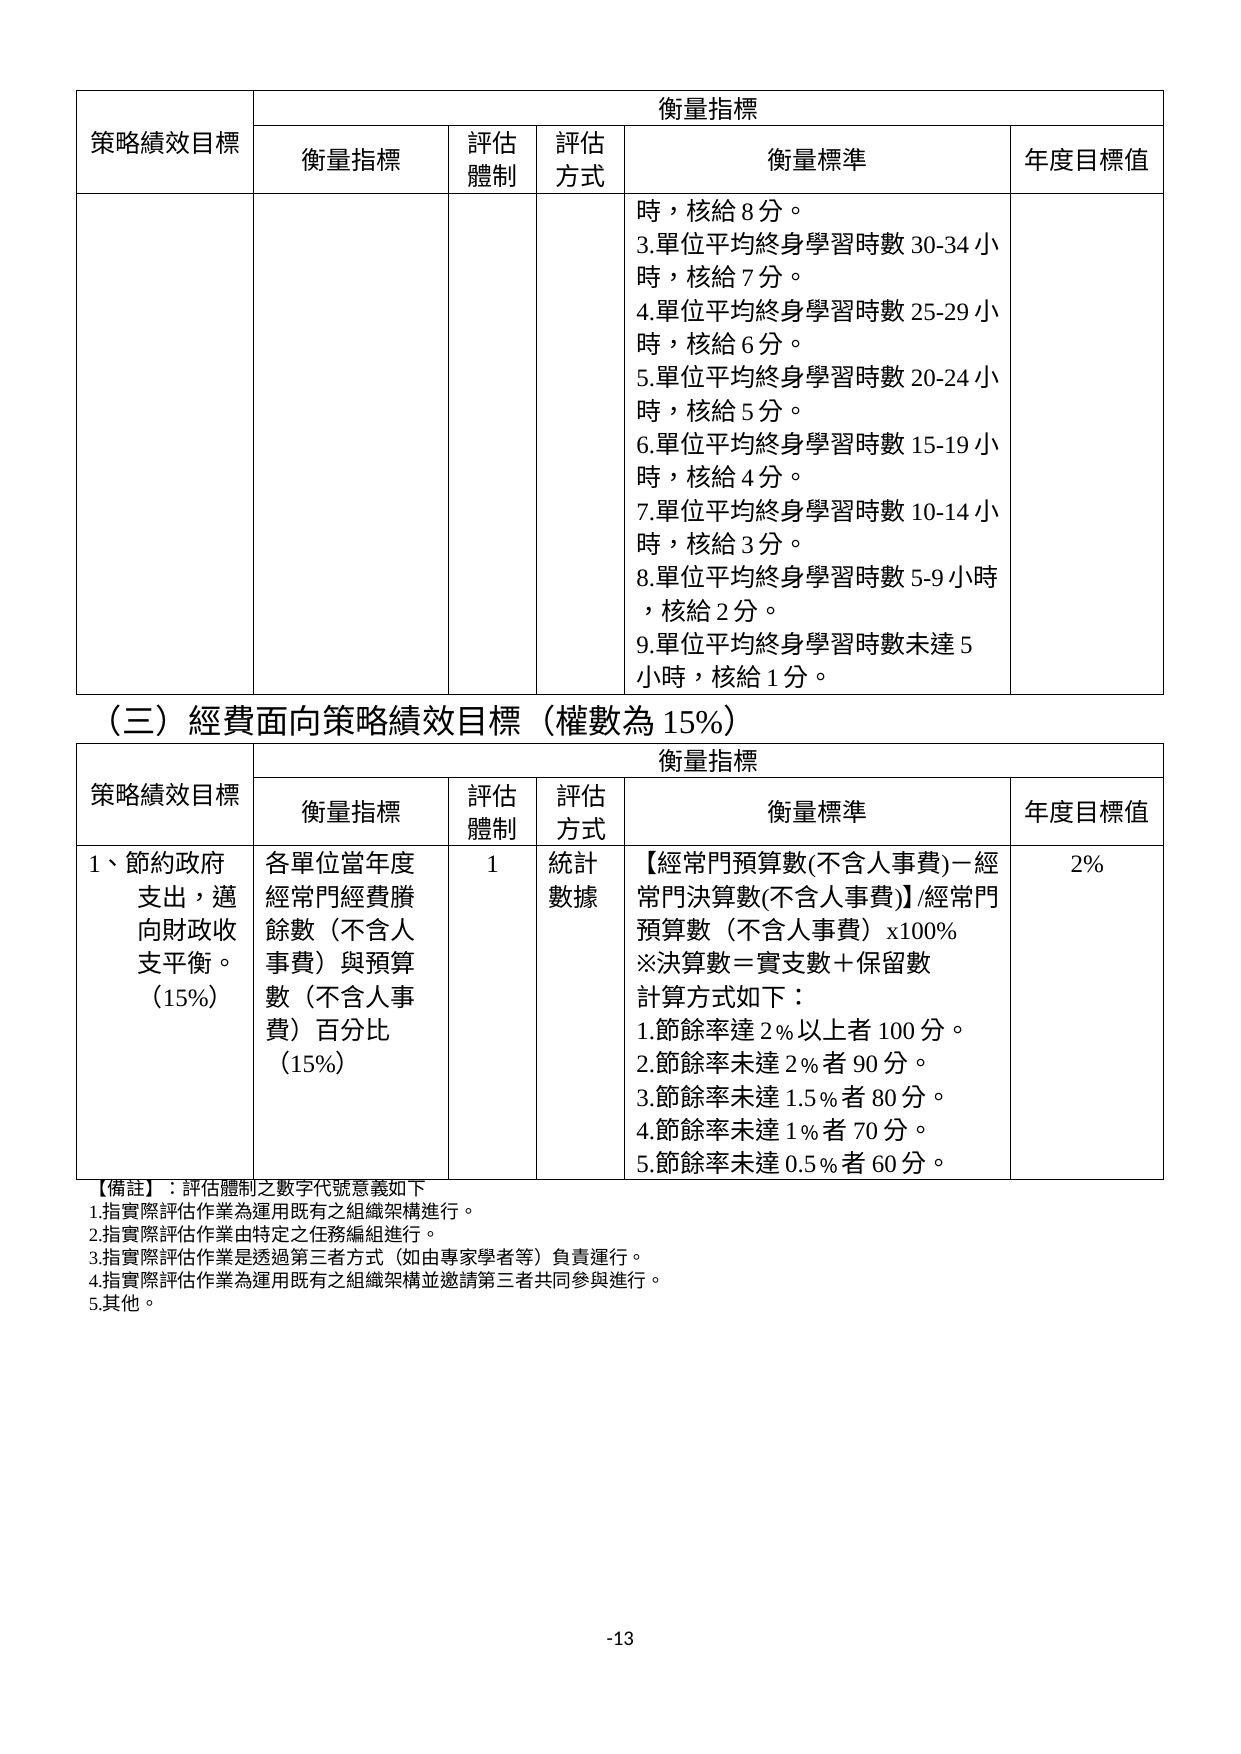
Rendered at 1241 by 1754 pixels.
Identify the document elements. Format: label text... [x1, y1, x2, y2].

table_cell 評估體制 [449, 778, 536, 845]
table_header 策略績效目標 [77, 744, 253, 845]
table_cell 衡量指標 [254, 126, 448, 192]
table_cell 評估方式 [537, 778, 624, 845]
table_cell [77, 194, 253, 693]
list 指實際評估作業是透過第三者方式（如由專家學者等）負責運行。 [88, 1249, 1152, 1268]
text 【備註】：評估體制之數字代號意義如下 [88, 1180, 1152, 1199]
table_cell 各單位當年度經常門經費賸餘數（不含人事費）與預算數（不含人事費）百分比（15%） [254, 846, 448, 1179]
table_header 衡量指標 [254, 744, 1163, 777]
table_cell 節約政府支出，邁向財政收支平衡。（15%） [77, 846, 253, 1179]
list 指實際評估作業由特定之任務編組進行。 [88, 1226, 1152, 1245]
table_cell 衡量標準 [625, 126, 1010, 192]
table_cell 【經常門預算數(不含人事費)－經常門決算數(不含人事費)】/經常門預算數（不含人事費）x100% ※決算數＝實支數＋保留數 計算方式如下： 1.節餘率達2﹪以上者100分。 2.節餘率未達2﹪者 90分。 3.節餘率未達1.5﹪者 80分。 4.節餘率未達1﹪者 70分。 5.節餘率未達0.5﹪者 60分。 [625, 846, 1010, 1179]
table_cell 統計數據 [537, 846, 624, 1179]
table_cell 時，核給8分。 3.單位平均終身學習時數30-34小時，核給7分。 4.單位平均終身學習時數25-29小時，核給6分。 5.單位平均終身學習時數20-24小時，核給5分。 6.單位平均終身學習時數15-19小時，核給4分。 7.單位平均終身學習時數10-14小時，核給3分。 8.單位平均終身學習時數5-9小時，核給2分。 9.單位平均終身學習時數未達5小時，核給1分。 [625, 194, 1010, 693]
list 其他。 [88, 1295, 1152, 1314]
table_cell 年度目標值 [1011, 778, 1163, 845]
table_cell 評估方式 [537, 126, 624, 192]
table_cell 評估體制 [449, 126, 536, 192]
table_header 衡量指標 [254, 91, 1163, 125]
list 指實際評估作業為運用既有之組織架構並邀請第三者共同參與進行。 [88, 1272, 1152, 1291]
table_cell [449, 194, 536, 693]
text （三）經費面向策略績效目標（權數為15%） [88, 695, 1152, 743]
table_cell 1 [449, 846, 536, 1179]
table_cell [537, 194, 624, 693]
table_cell [1011, 194, 1163, 693]
table_cell 年度目標值 [1011, 126, 1163, 192]
table_cell 衡量指標 [254, 778, 448, 845]
list 指實際評估作業為運用既有之組織架構進行。 [88, 1203, 1152, 1222]
table_cell 衡量標準 [625, 778, 1010, 845]
table_cell 2% [1011, 846, 1163, 1179]
table_cell [254, 194, 448, 693]
table_header 策略績效目標 [77, 91, 253, 192]
